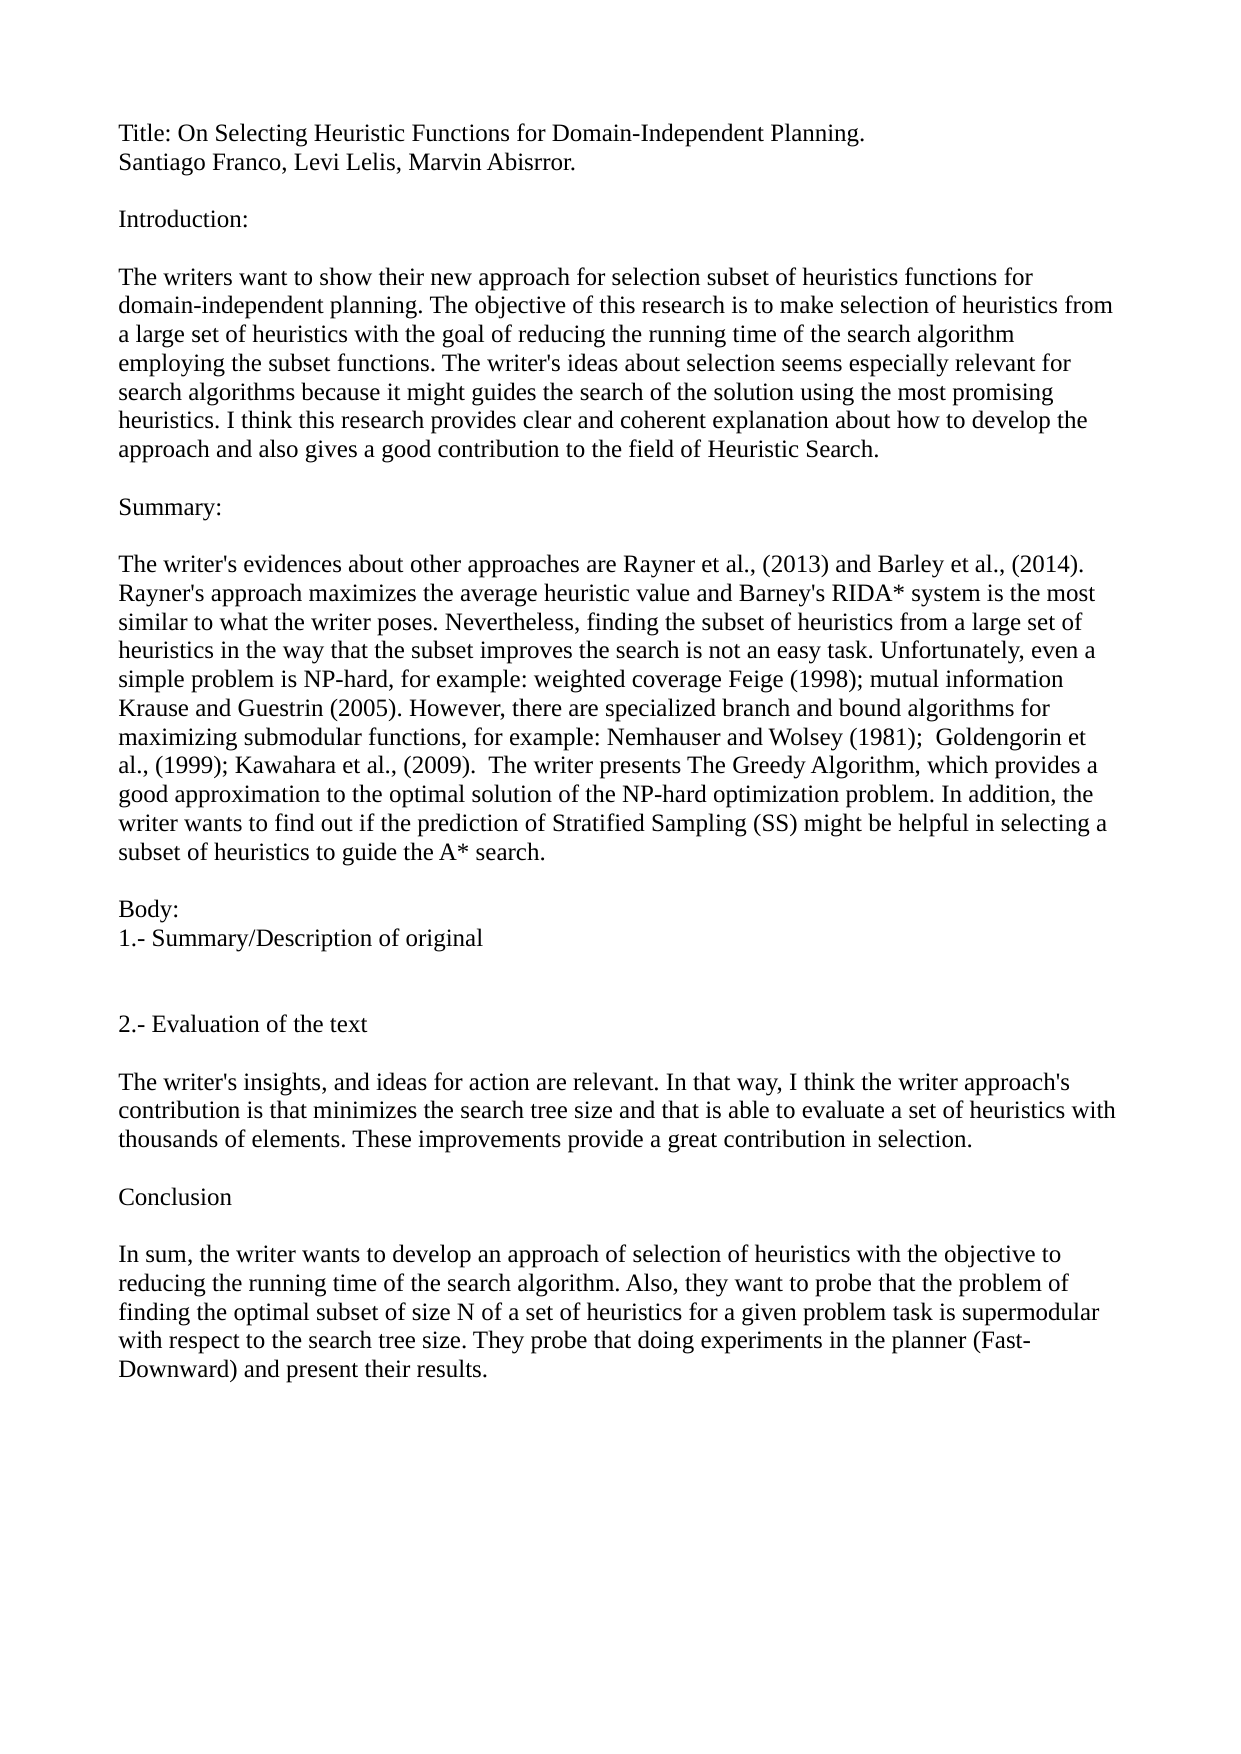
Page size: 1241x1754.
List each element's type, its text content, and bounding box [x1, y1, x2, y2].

text 1.- Summary/Description of original [118, 923, 1122, 952]
text Conclusion [118, 1182, 1122, 1211]
text Title: On Selecting Heuristic Functions for Domain-Independent Planning. [118, 118, 1122, 147]
text The writer's insights, and ideas for action are relevant. In that way, I think the writer approach's contribution is that minimizes the search tree size and that is able to evaluate a set of heuristics with thousands of elements. These improvements provide a great contribution in selection. [118, 1067, 1122, 1153]
text Body: [118, 894, 1122, 923]
text The writer's evidences about other approaches are Rayner et al., (2013) and Barley et al., (2014). Rayner's approach maximizes the average heuristic value and Barney's RIDA* system is the most similar to what the writer poses. Nevertheless, finding the subset of heuristics from a large set of heuristics in the way that the subset improves the search is not an easy task. Unfortunately, even a simple problem is NP-hard, for example: weighted coverage Feige (1998); mutual information Krause and Guestrin (2005). However, there are specialized branch and bound algorithms for maximizing submodular functions, for example: Nemhauser and Wolsey (1981); Goldengorin et al., (1999); Kawahara et al., (2009). The writer presents The Greedy Algorithm, which provides a good approximation to the optimal solution of the NP-hard optimization problem. In addition, the writer wants to find out if the prediction of Stratified Sampling (SS) might be helpful in selecting a subset of heuristics to guide the A* search. [118, 549, 1122, 866]
text 2.- Evaluation of the text [118, 1009, 1122, 1038]
text Introduction: [118, 204, 1122, 233]
text Santiago Franco, Levi Lelis, Marvin Abisrror. [118, 147, 1122, 176]
text The writers want to show their new approach for selection subset of heuristics functions for domain-independent planning. The objective of this research is to make selection of heuristics from a large set of heuristics with the goal of reducing the running time of the search algorithm employing the subset functions. The writer's ideas about selection seems especially relevant for search algorithms because it might guides the search of the solution using the most promising heuristics. I think this research provides clear and coherent explanation about how to develop the approach and also gives a good contribution to the field of Heuristic Search. [118, 262, 1122, 463]
text In sum, the writer wants to develop an approach of selection of heuristics with the objective to reducing the running time of the search algorithm. Also, they want to probe that the problem of finding the optimal subset of size N of a set of heuristics for a given problem task is supermodular with respect to the search tree size. They probe that doing experiments in the planner (Fast-Downward) and present their results. [118, 1239, 1122, 1383]
text Summary: [118, 492, 1122, 521]
